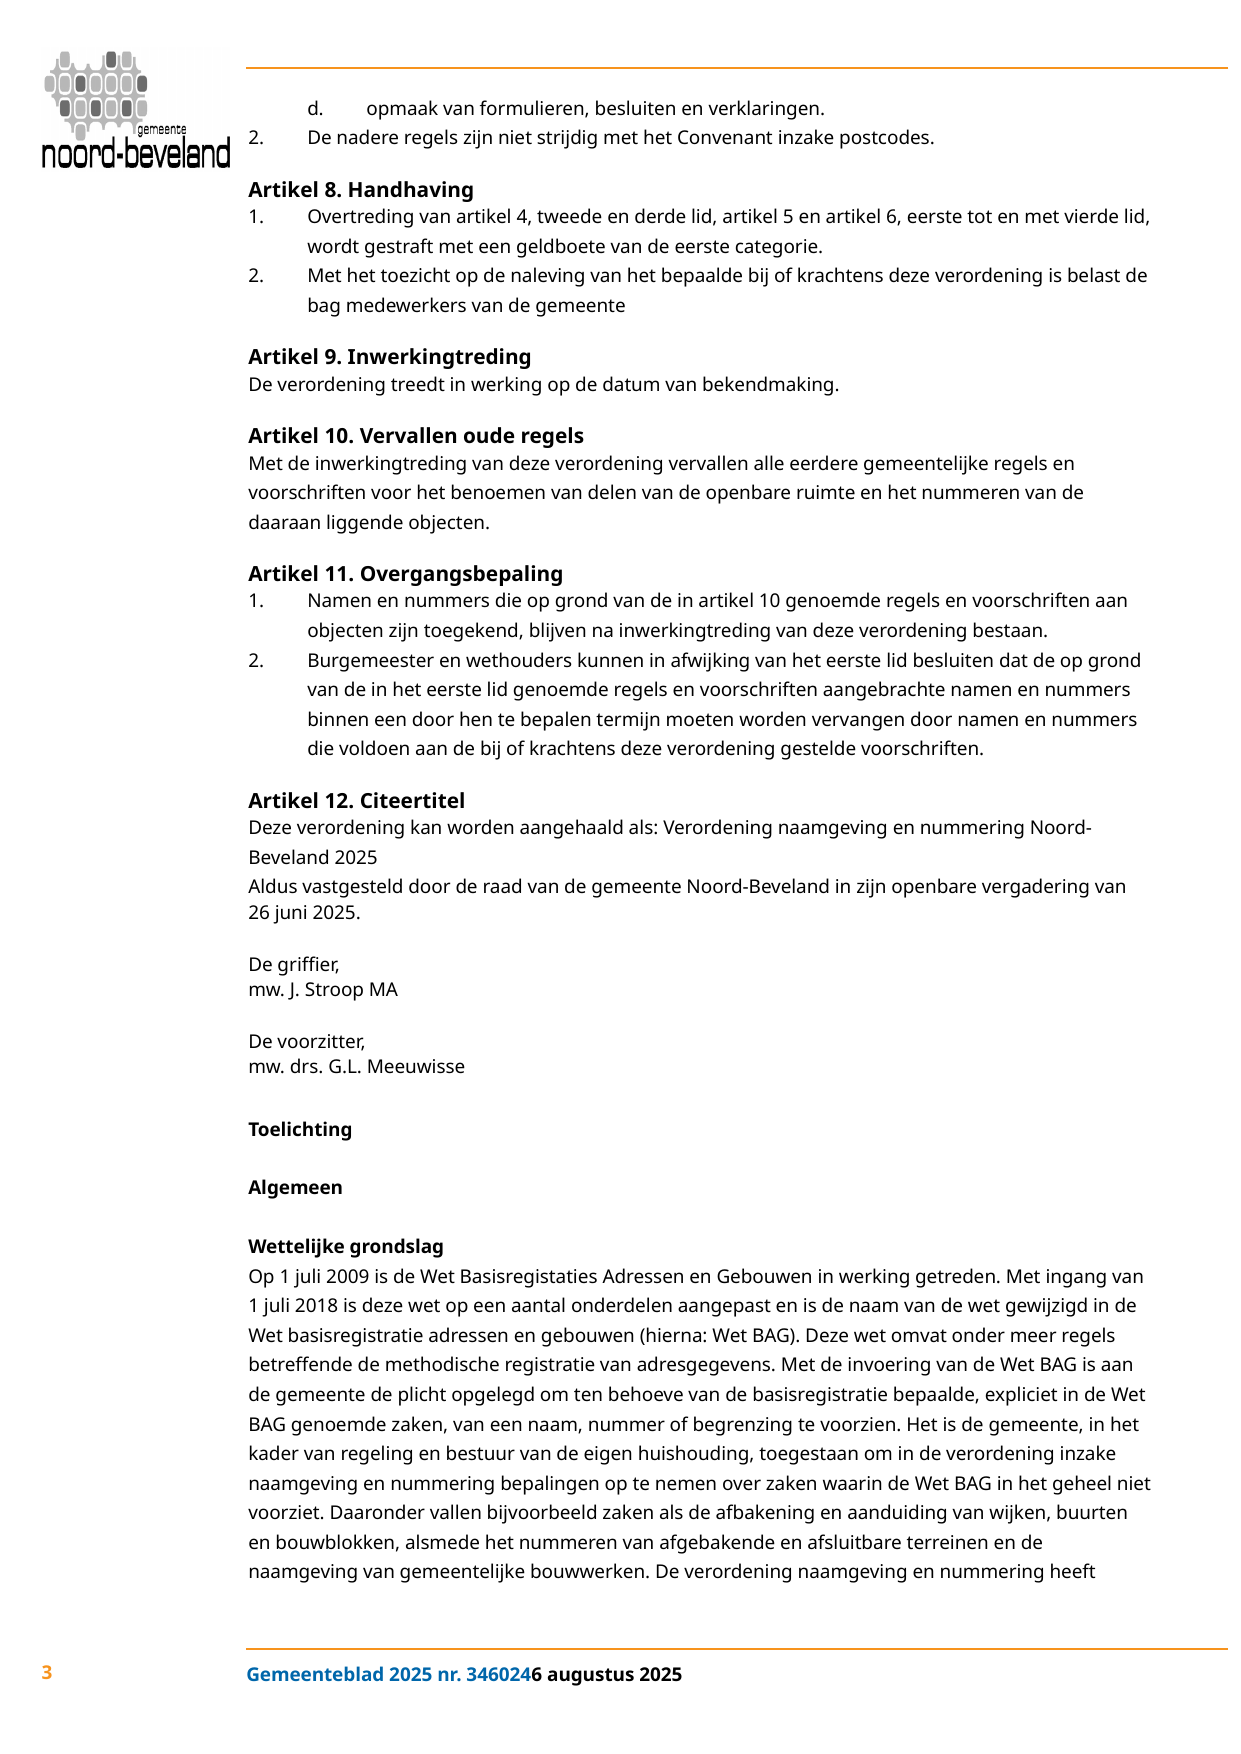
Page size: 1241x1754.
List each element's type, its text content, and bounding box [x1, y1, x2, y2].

text Aldus vastgesteld door de raad van de gemeente Noord-Beveland in zijn openbare vergadering van 26 juni 2025. [248, 874, 1152, 925]
text De griffier, [248, 951, 1152, 977]
text Artikel 9. Inwerkingtreding [248, 342, 1152, 371]
picture [41, 47, 231, 172]
text De verordening treedt in werking op de datum van bekendmaking. [248, 371, 1152, 397]
text Met de inwerkingtreding van deze verordening vervallen alle eerdere gemeentelijke regels en voorschriften voor het benoemen van delen van de openbare ruimte en het nummeren van de daaraan liggende objecten. [248, 450, 1152, 534]
text Toelichting [248, 1105, 1152, 1145]
text Artikel 8. Handhaving [248, 175, 1152, 203]
text Algemeen [248, 1174, 1152, 1200]
text Artikel 10. Vervallen oude regels [248, 421, 1152, 450]
text mw. J. Stroop MA [248, 977, 1152, 1002]
text De voorzitter, [248, 1028, 1152, 1054]
text Wettelijke grondslag [248, 1233, 1152, 1259]
text Op 1 juli 2009 is de Wet Basisregistaties Adressen en Gebouwen in werking getreden. Met ingang van 1 juli 2018 is deze wet op een aantal onderdelen aangepast en is de naam van de wet gewijzigd in de Wet basisregistratie adressen en gebouwen (hierna: Wet BAG). Deze wet omvat onder meer regels betreffende de methodische registratie van adresgegevens. Met de invoering van de Wet BAG is aan de gemeente de plicht opgelegd om ten behoeve van de basisregistratie bepaalde, expliciet in de Wet BAG genoemde zaken, van een naam, nummer of begrenzing te voorzien. Het is de gemeente, in het kader van regeling en bestuur van de eigen huishouding, toegestaan om in de verordening inzake naamgeving en nummering bepalingen op te nemen over zaken waarin de Wet BAG in het geheel niet voorziet. Daaronder vallen bijvoorbeeld zaken als de afbakening en aanduiding van wijken, buurten en bouwblokken, alsmede het nummeren van afgebakende en afsluitbare terreinen en de naamgeving van gemeentelijke bouwwerken. De verordening naamgeving en nummering heeft [248, 1263, 1152, 1584]
text Deze verordening kan worden aangehaald als: Verordening naamgeving en nummering Noord-Beveland 2025 [248, 814, 1152, 870]
text Artikel 11. Overgangsbepaling [248, 559, 1152, 588]
text Artikel 12. Citeertitel [248, 786, 1152, 814]
list Namen en nummers die op grond van de in artikel 10 genoemde regels en voorschriften aan objecten zijn toegekend, blijven na inwerkingtreding van deze verordening bestaan. [248, 588, 1152, 643]
text mw. drs. G.L. Meeuwisse [248, 1054, 1152, 1079]
list Overtreding van artikel 4, tweede en derde lid, artikel 5 en artikel 6, eerste tot en met vierde lid, wordt gestraft met een geldboete van de eerste categorie. [248, 203, 1152, 258]
list opmaak van formulieren, besluiten en verklaringen. [307, 95, 1152, 121]
list Burgemeester en wethouders kunnen in afwijking van het eerste lid besluiten dat de op grond van de in het eerste lid genoemde regels en voorschriften aangebrachte namen en nummers binnen een door hen te bepalen termijn moeten worden vervangen door namen en nummers die voldoen aan de bij of krachtens deze verordening gestelde voorschriften. [248, 647, 1152, 761]
list De nadere regels zijn niet strijdig met het Convenant inzake postcodes. [248, 124, 1152, 150]
list Met het toezicht op de naleving van het bepaalde bij of krachtens deze verordening is belast de bag medewerkers van de gemeente [248, 262, 1152, 318]
